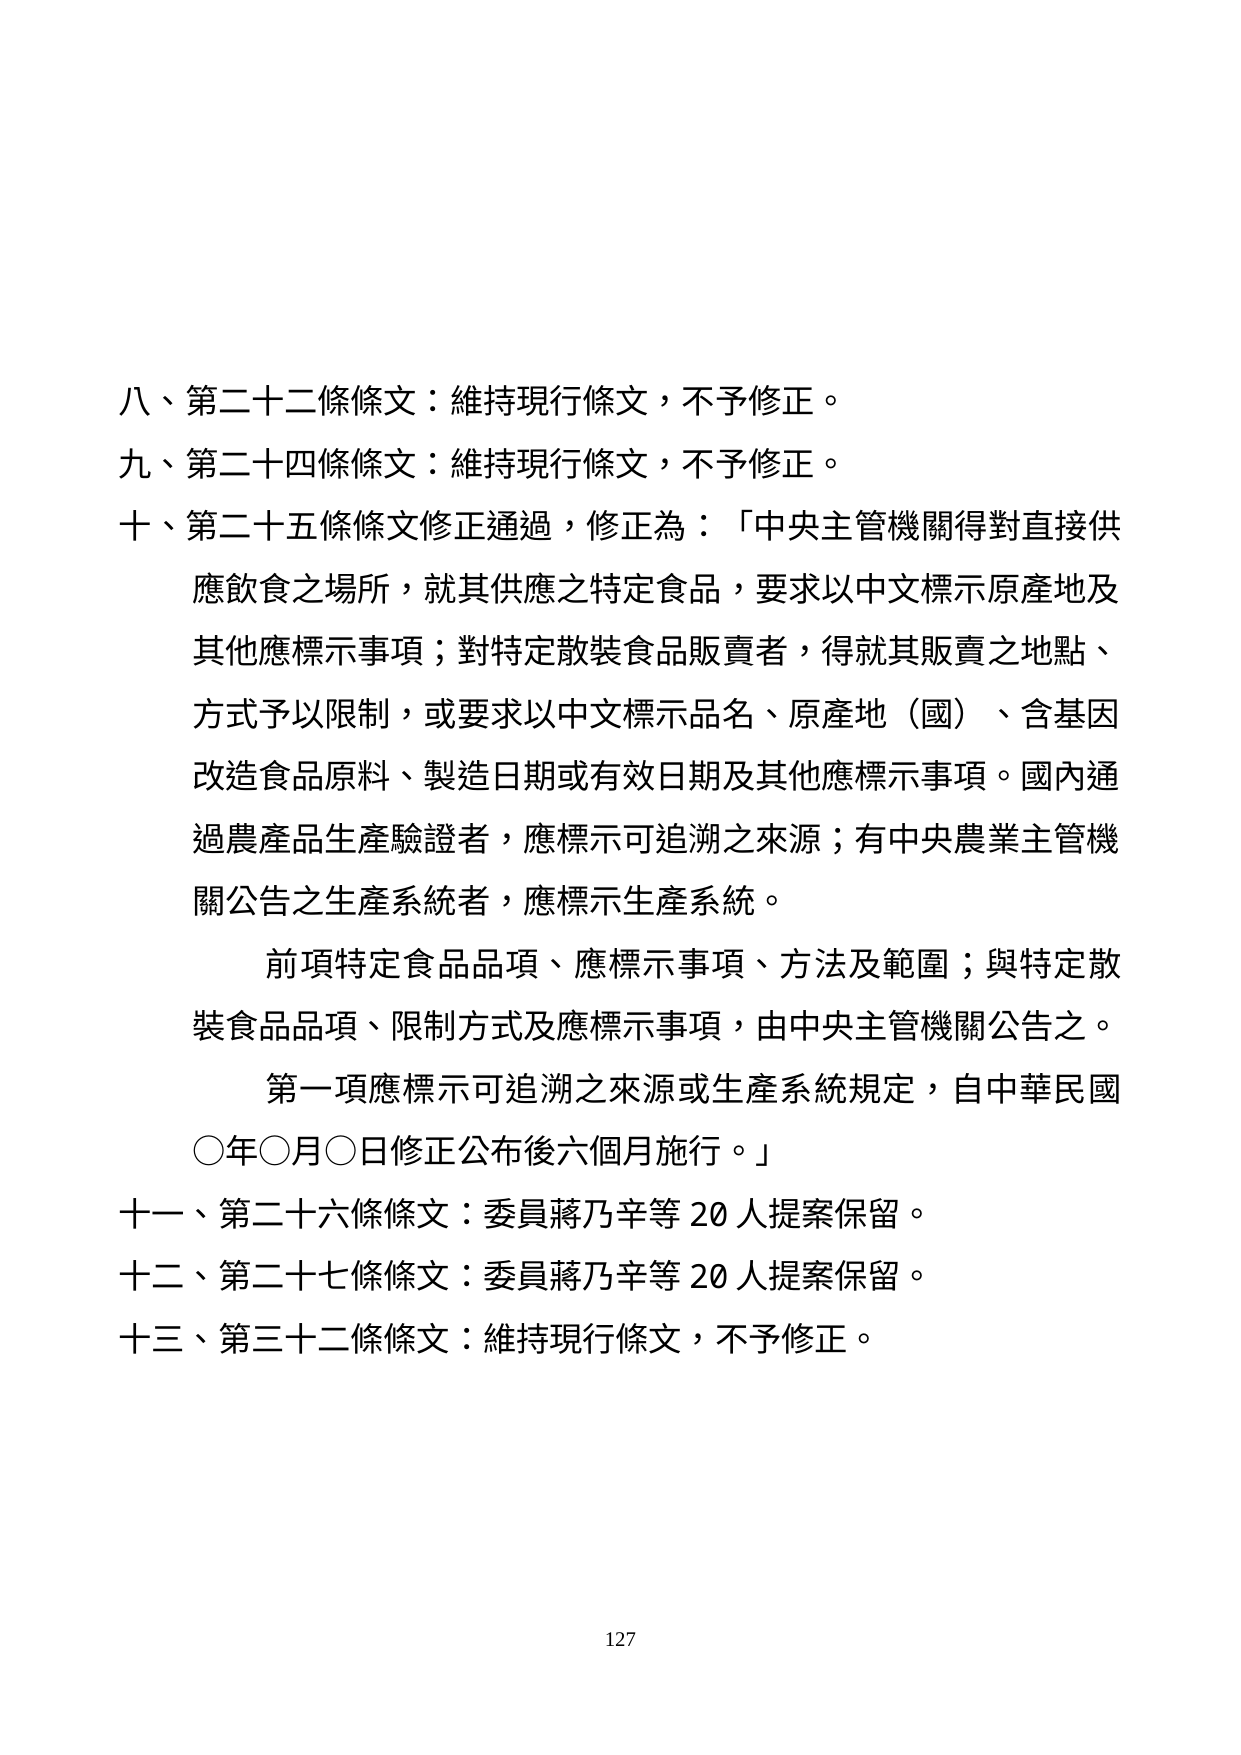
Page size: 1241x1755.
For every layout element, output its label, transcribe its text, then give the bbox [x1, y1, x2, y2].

text 十一、第二十六條條文：委員蔣乃辛等20人提案保留。 [118, 1170, 1122, 1233]
text 第一項應標示可追溯之來源或生產系統規定，自中華民國○年○月○日修正公布後六個月施行。」 [192, 1045, 1122, 1170]
text 十三、第三十二條條文：維持現行條文，不予修正。 [118, 1295, 1122, 1358]
text 前項特定食品品項、應標示事項、方法及範圍；與特定散裝食品品項、限制方式及應標示事項，由中央主管機關公告之。 [192, 920, 1122, 1045]
text 九、第二十四條條文：維持現行條文，不予修正。 [118, 420, 1122, 483]
text 八、第二十二條條文：維持現行條文，不予修正。 [118, 358, 1122, 420]
text 十、第二十五條條文修正通過，修正為：「中央主管機關得對直接供應飲食之場所，就其供應之特定食品，要求以中文標示原產地及其他應標示事項；對特定散裝食品販賣者，得就其販賣之地點、方式予以限制，或要求以中文標示品名、原產地（國）、含基因改造食品原料、製造日期或有效日期及其他應標示事項。國內通過農產品生產驗證者，應標示可追溯之來源；有中央農業主管機關公告之生產系統者，應標示生產系統。 [118, 483, 1122, 920]
text 十二、第二十七條條文：委員蔣乃辛等20人提案保留。 [118, 1233, 1122, 1295]
